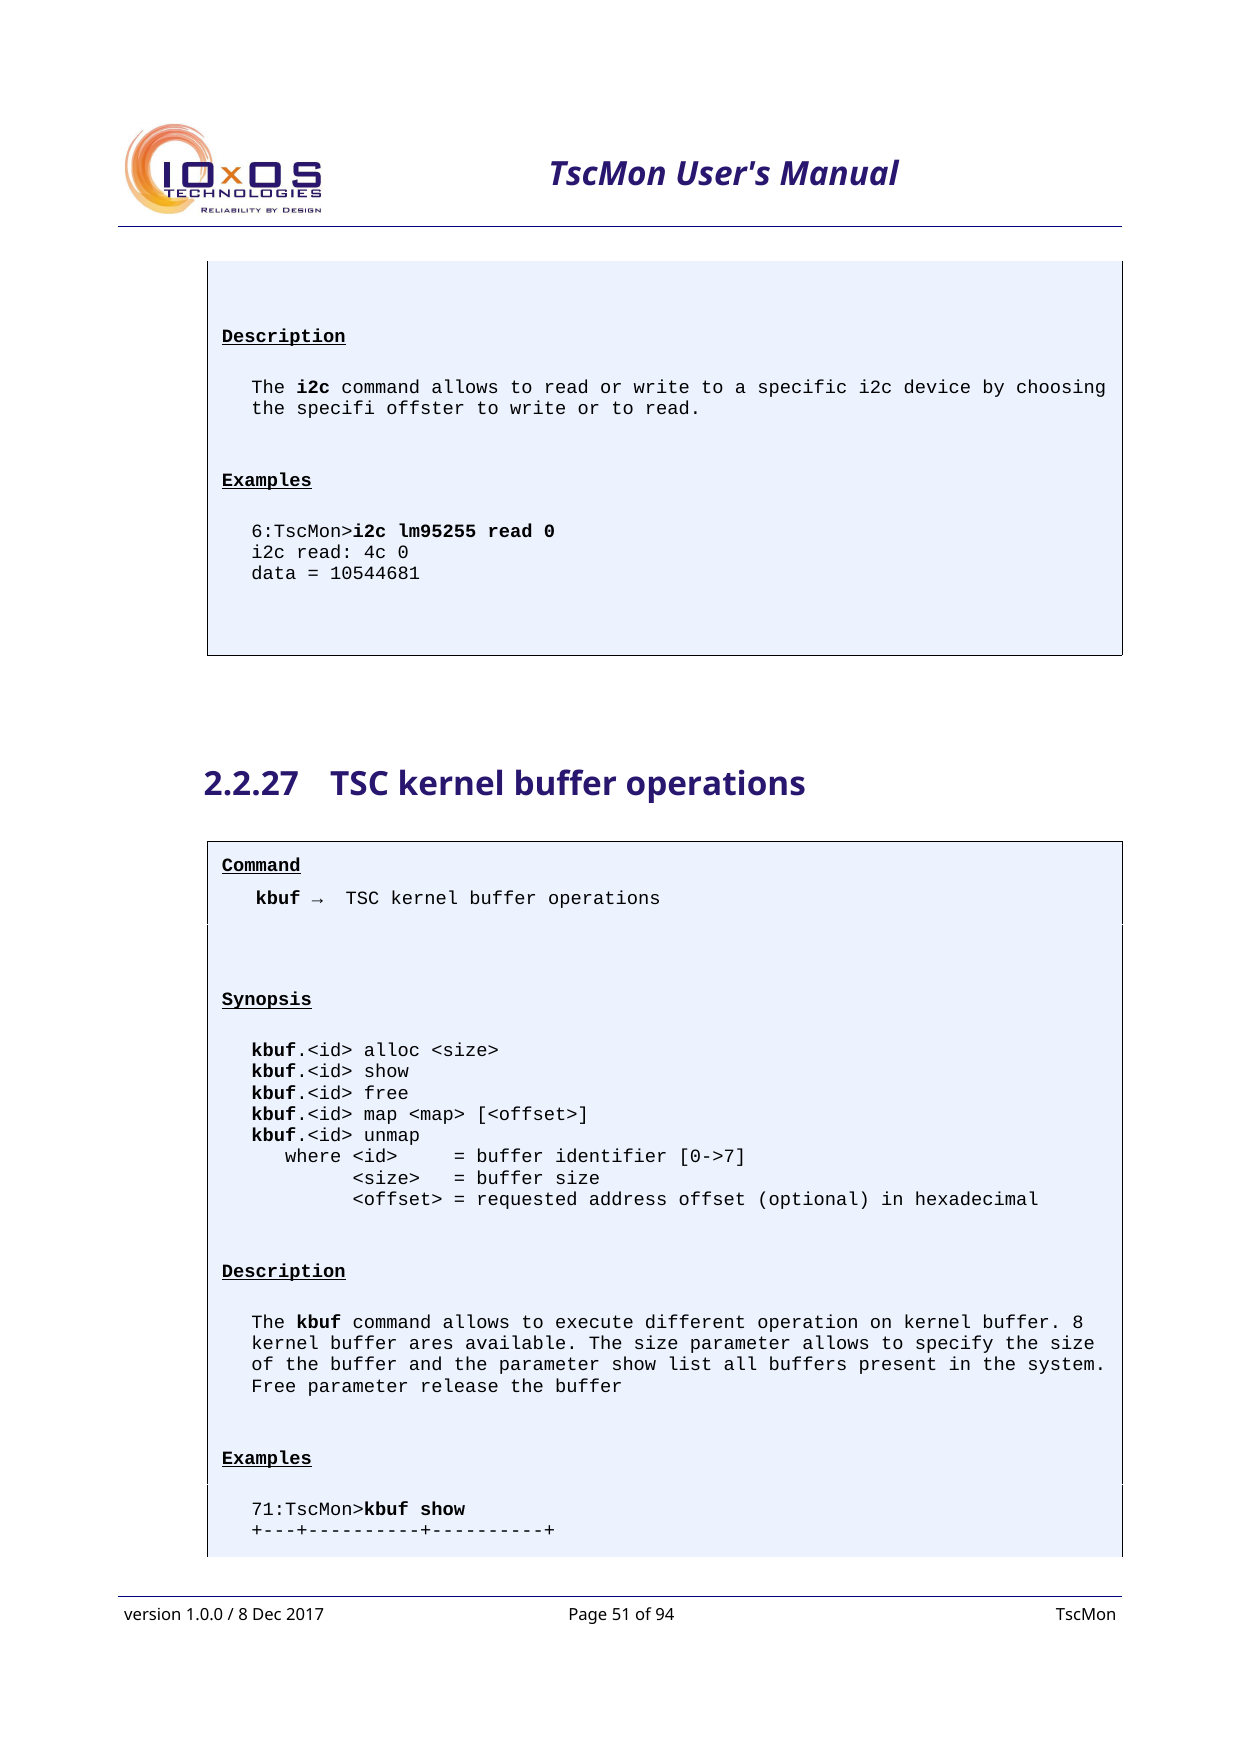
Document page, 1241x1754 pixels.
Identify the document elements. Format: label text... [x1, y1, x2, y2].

subtitle Synopsis [208, 975, 1122, 1026]
text <size> = buffer size [208, 1168, 1122, 1190]
subtitle Description [208, 312, 1122, 363]
text The i2c command allows to read or write to a specific i2c device by choosing the specifi offster to write or to read. [208, 363, 1122, 420]
text kbuf.<id> show [208, 1062, 1122, 1083]
subtitle Examples [208, 456, 1122, 507]
text +---+----------+----------+ [208, 1521, 1122, 1557]
text i2c read: 4c 0 [208, 543, 1122, 564]
text 71:TscMon>kbuf show [208, 1484, 1122, 1521]
text Command [208, 842, 1122, 874]
text data = 10544681 [208, 564, 1122, 600]
text <offset> = requested address offset (optional) in hexadecimal [208, 1190, 1122, 1211]
text where <id> = buffer identifier [0->7] [208, 1147, 1122, 1168]
text kbuf.<id> unmap [208, 1126, 1122, 1147]
subtitle Description [208, 1247, 1122, 1298]
text kbuf.<id> alloc <size> [208, 1026, 1122, 1062]
text The kbuf command allows to execute different operation on kernel buffer. 8 kernel buffer ares available. The size parameter allows to specify the size of the buffer and the parameter show list all buffers present in the system. Free parameter release the buffer [208, 1298, 1122, 1398]
text kbuf → TSC kernel buffer operations [208, 874, 1122, 924]
text 6:TscMon>i2c lm95255 read 0 [208, 507, 1122, 543]
text kbuf.<id> map <map> [<offset>] [208, 1105, 1122, 1126]
picture [123, 123, 323, 217]
subtitle TSC kernel buffer operations [195, 760, 1122, 805]
subtitle Examples [208, 1434, 1122, 1484]
text kbuf.<id> free [208, 1083, 1122, 1105]
